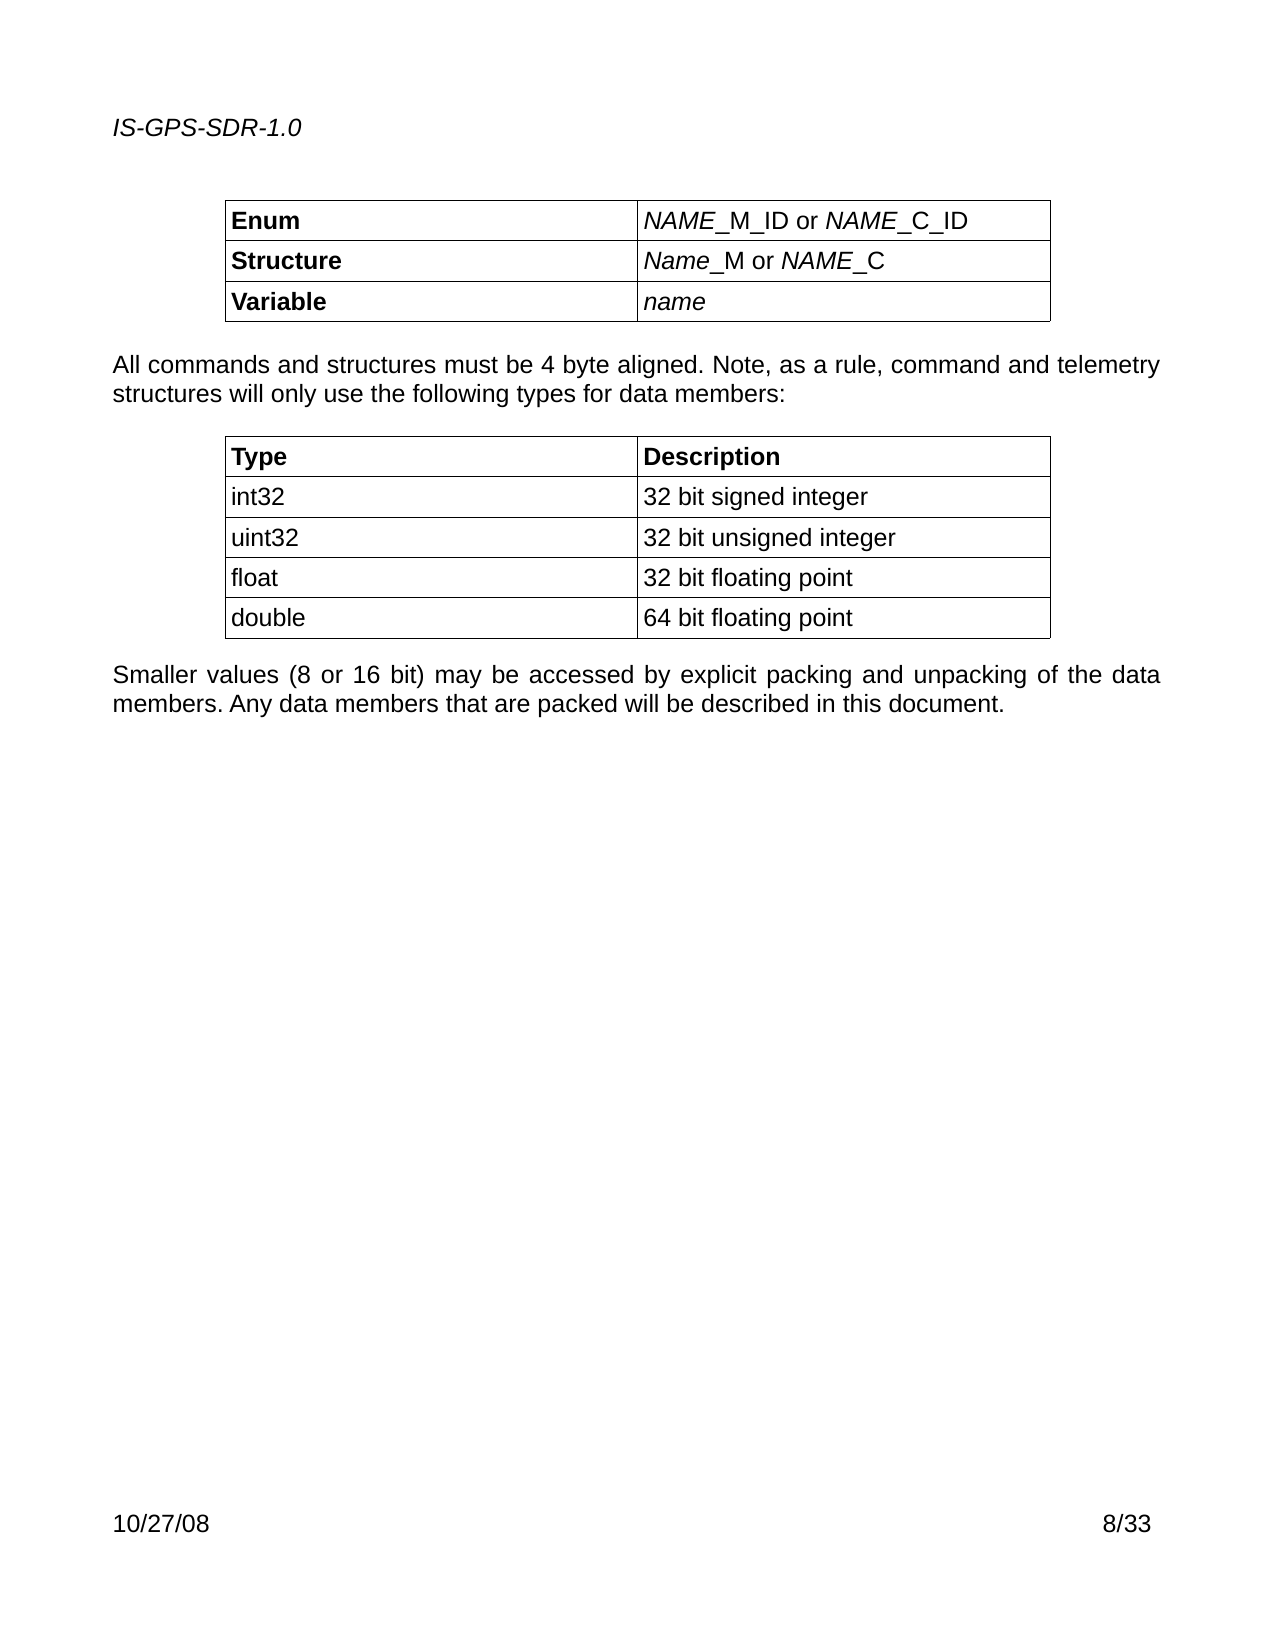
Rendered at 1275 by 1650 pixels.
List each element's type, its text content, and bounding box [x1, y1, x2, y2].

table_cell 32 bit signed integer [638, 477, 1050, 517]
table_cell name [638, 282, 1050, 321]
table_header Description [638, 437, 1050, 476]
table_cell float [226, 558, 637, 597]
table_cell Name_M or NAME_C [638, 241, 1050, 281]
table_cell int32 [226, 477, 637, 517]
table_cell Variable [226, 282, 637, 321]
table_cell 64 bit floating point [638, 598, 1050, 638]
table_cell uint32 [226, 518, 637, 557]
table_cell 32 bit floating point [638, 558, 1050, 597]
table_header Type [226, 437, 637, 476]
table_cell double [226, 598, 637, 638]
text Smaller values (8 or 16 bit) may be accessed by explicit packing and unpacking of the data members. Any data members that are packed will be described in this document. [112, 660, 1162, 718]
table_cell 32 bit unsigned integer [638, 518, 1050, 557]
table_header Enum [226, 201, 637, 240]
table_header NAME_M_ID or NAME_C_ID [638, 201, 1050, 240]
table_cell Structure [226, 241, 637, 281]
text All commands and structures must be 4 byte aligned. Note, as a rule, command and telemetry structures will only use the following types for data members: [112, 350, 1162, 407]
